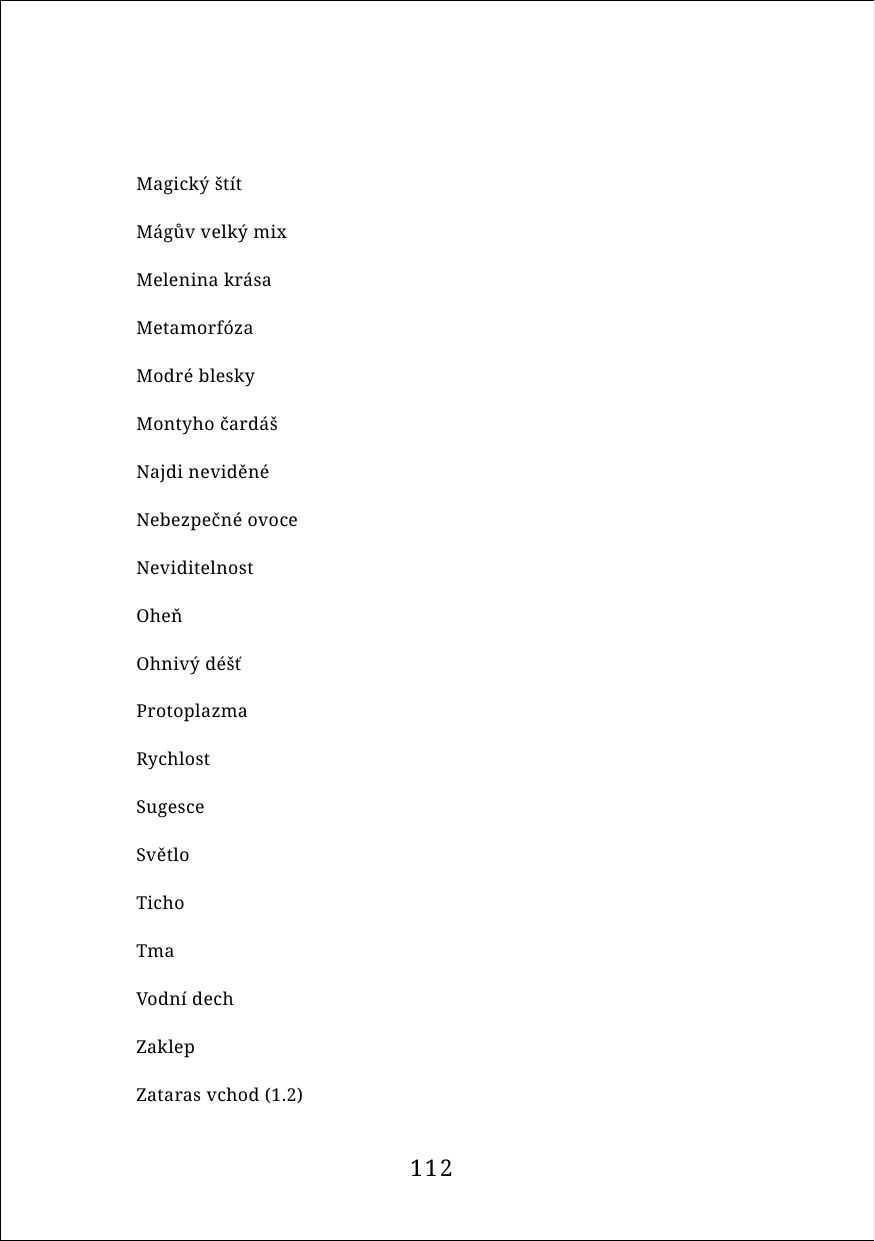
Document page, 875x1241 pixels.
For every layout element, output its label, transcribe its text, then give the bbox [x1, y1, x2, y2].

text Melenina krása [136, 268, 756, 292]
text Vodní dech [136, 986, 756, 1011]
text Zataras vchod (1.2) [136, 1082, 756, 1106]
text Modré blesky [136, 363, 756, 388]
text Nebezpečné ovoce [136, 507, 756, 531]
text Protoplazma [136, 699, 756, 723]
text Ticho [136, 891, 756, 915]
text Montyho čardáš [136, 411, 756, 436]
text Najdi neviděné [136, 459, 756, 483]
text Metamorfóza [136, 316, 756, 340]
text Oheň [136, 603, 756, 627]
text Ohnivý déšť [136, 651, 756, 675]
text Neviditelnost [136, 555, 756, 579]
text Tma [136, 938, 756, 963]
text Magický štít [136, 172, 756, 196]
text Mágův velký mix [136, 220, 756, 244]
text Světlo [136, 843, 756, 867]
text Rychlost [136, 747, 756, 771]
text Sugesce [136, 795, 756, 819]
text Zaklep [136, 1034, 756, 1058]
